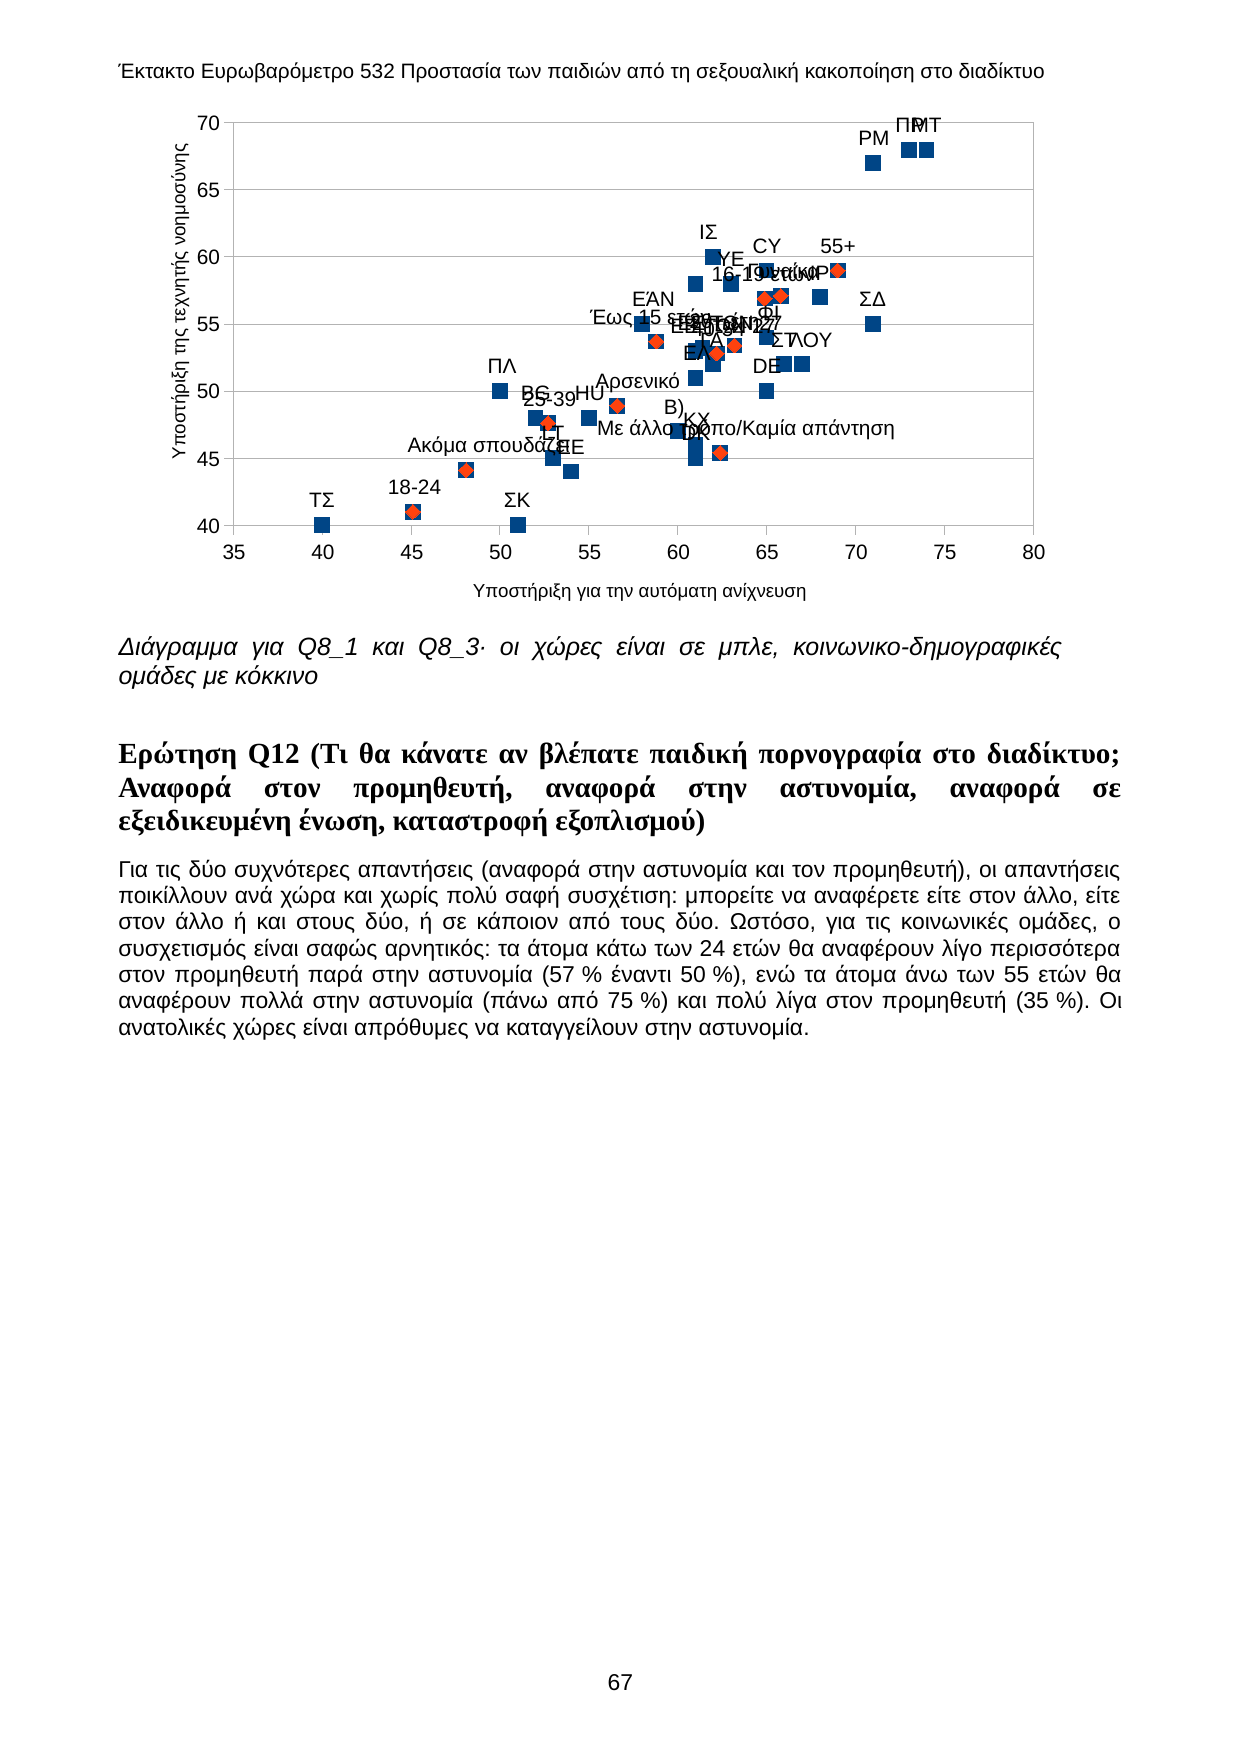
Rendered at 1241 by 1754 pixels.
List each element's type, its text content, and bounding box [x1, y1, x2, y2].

text Για τις δύο συχνότερες απαντήσεις (αναφορά στην αστυνομία και τον προμηθευτή), οι απαντήσεις ποικίλλουν ανά χώρα και χωρίς πολύ σαφή συσχέτιση: μπορείτε να αναφέρετε είτε στον άλλο, είτε στον άλλο ή και στους δύο, ή σε κάποιον από τους δύο. Ωστόσο, για τις κοινωνικές ομάδες, ο συσχετισμός είναι σαφώς αρνητικός: τα άτομα κάτω των 24 ετών θα αναφέρουν λίγο περισσότερα στον προμηθευτή παρά στην αστυνομία (57 % έναντι 50 %), ενώ τα άτομα άνω των 55 ετών θα αναφέρουν πολλά στην αστυνομία (πάνω από 75 %) και πολύ λίγα στον προμηθευτή (35 %). Οι ανατολικές χώρες είναι απρόθυμες να καταγγείλουν στην αστυνομία. [118, 856, 1122, 1040]
text Διάγραμμα για Q8_1 και Q8_3· οι χώρες είναι σε μπλε, κοινωνικο-δημογραφικές ομάδες με κόκκινο [118, 632, 1063, 689]
subtitle Ερώτηση Q12 (Τι θα κάνατε αν βλέπατε παιδική πορνογραφία στο διαδίκτυο; Αναφορά στον προμηθευτή, αναφορά στην αστυνομία, αναφορά σε εξειδικευμένη ένωση, καταστροφή εξοπλισμού) [118, 736, 1122, 837]
